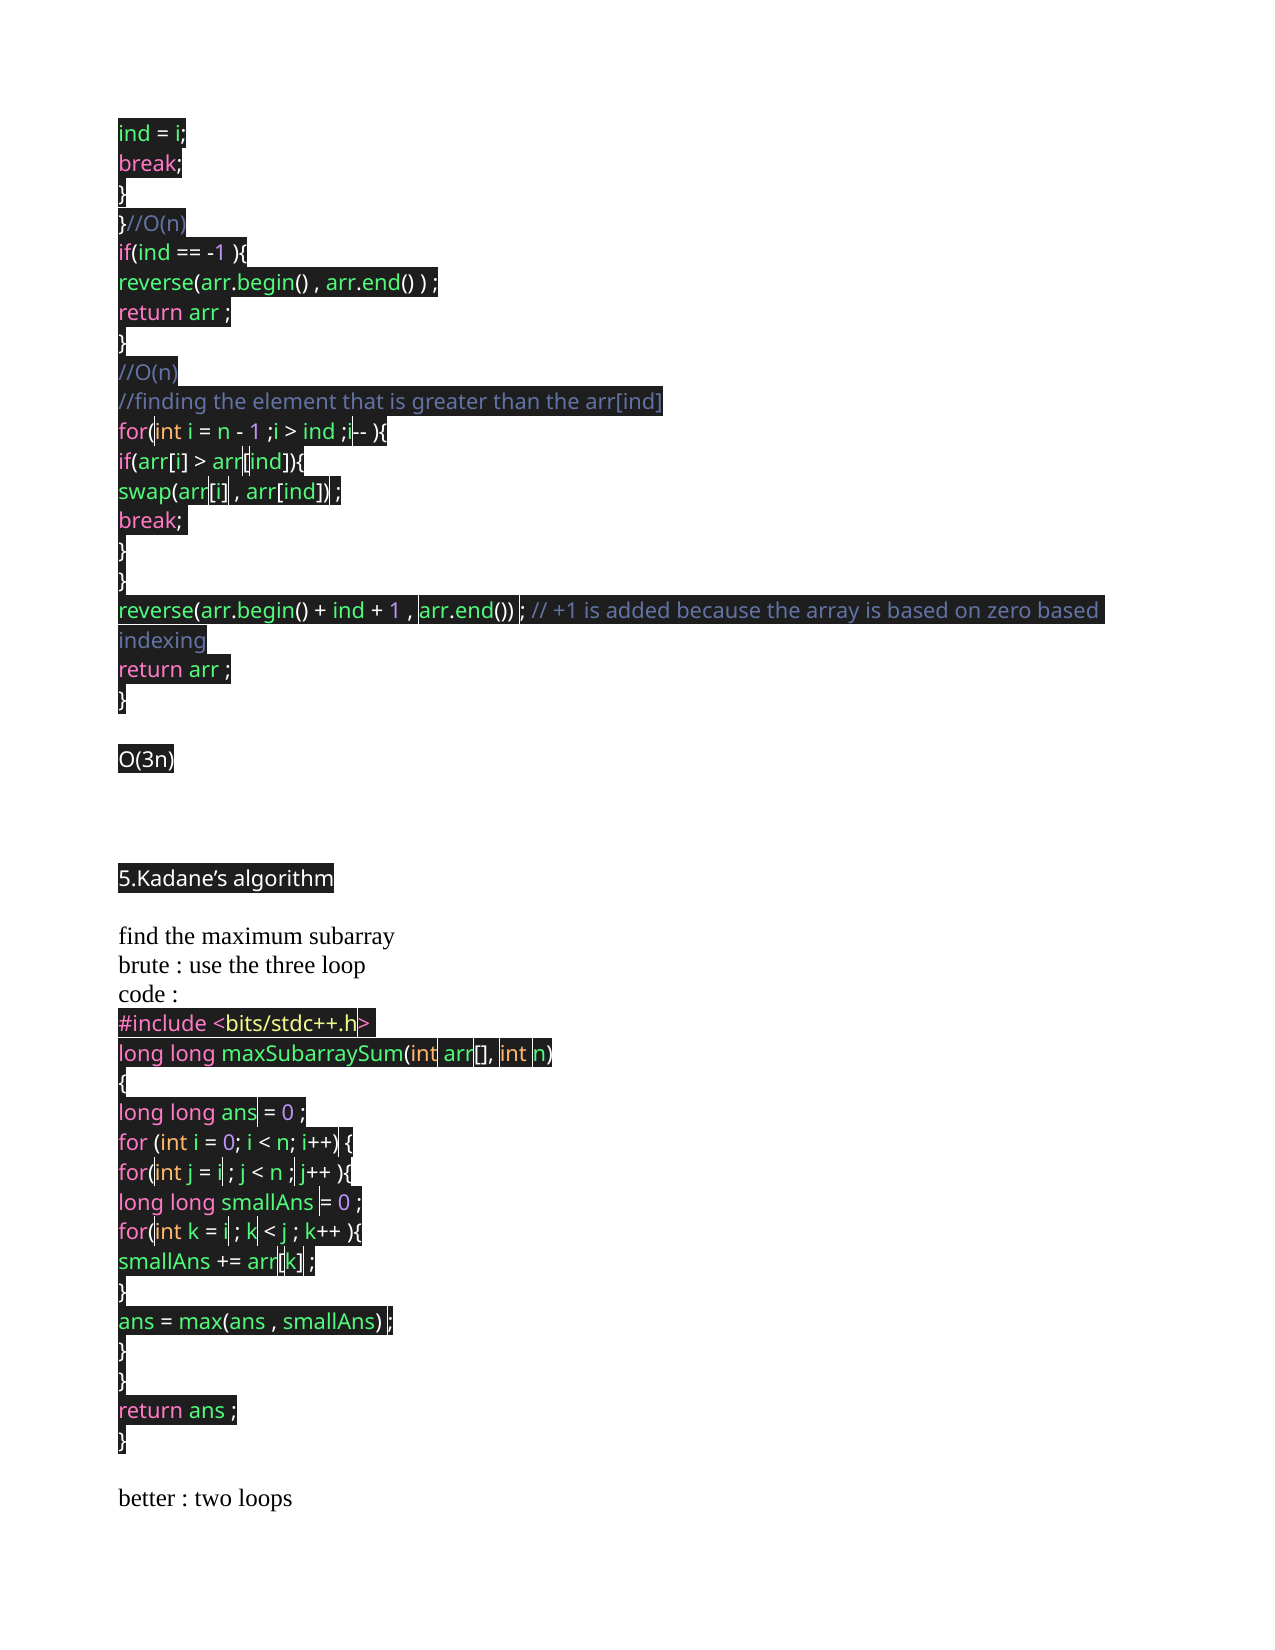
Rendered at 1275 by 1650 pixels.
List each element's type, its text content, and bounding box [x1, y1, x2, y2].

text reverse(arr.begin() , arr.end() ) ; [118, 267, 1157, 297]
text smallAns += arr[k] ; [118, 1246, 1157, 1276]
text better : two loops [118, 1483, 1157, 1512]
text } [118, 684, 1157, 714]
text break; [118, 148, 1157, 178]
text return ans ; [118, 1395, 1157, 1425]
text swap(arr[i] , arr[ind]) ; [118, 476, 1157, 505]
text reverse(arr.begin() + ind + 1 , arr.end()) ; // +1 is added because the array is based on zero based indexing [118, 595, 1157, 654]
text } [118, 1365, 1157, 1395]
text ind = i; [118, 118, 1157, 148]
text { [118, 1067, 1157, 1097]
text } [118, 565, 1157, 595]
text } [118, 327, 1157, 356]
text //O(n) [118, 356, 1157, 386]
text long long ans = 0 ; [118, 1097, 1157, 1127]
text return arr ; [118, 297, 1157, 327]
text } [118, 1276, 1157, 1306]
text for(int i = n - 1 ;i > ind ;i-- ){ [118, 416, 1157, 446]
text code : [118, 979, 1157, 1008]
text brute : use the three loop [118, 950, 1157, 979]
text break; [118, 505, 1157, 535]
text if(arr[i] > arr[ind]){ [118, 446, 1157, 476]
text long long smallAns = 0 ; [118, 1186, 1157, 1216]
text } [118, 1425, 1157, 1454]
text find the maximum subarray [118, 921, 1157, 950]
text } [118, 178, 1157, 207]
text }//O(n) [118, 207, 1157, 237]
text for (int i = 0; i < n; i++) { [118, 1127, 1157, 1157]
text long long maxSubarraySum(int arr[], int n) [118, 1037, 1157, 1067]
text } [118, 535, 1157, 565]
text #include <bits/stdc++.h> [118, 1008, 1157, 1037]
text 5.Kadane’s algorithm [118, 863, 1157, 893]
text for(int j = i ; j < n ; j++ ){ [118, 1157, 1157, 1186]
text } [118, 1335, 1157, 1365]
text for(int k = i ; k < j ; k++ ){ [118, 1216, 1157, 1246]
text ans = max(ans , smallAns) ; [118, 1306, 1157, 1335]
text if(ind == -1 ){ [118, 237, 1157, 267]
text return arr ; [118, 654, 1157, 684]
text //finding the element that is greater than the arr[ind] [118, 386, 1157, 416]
text O(3n) [118, 744, 1157, 773]
